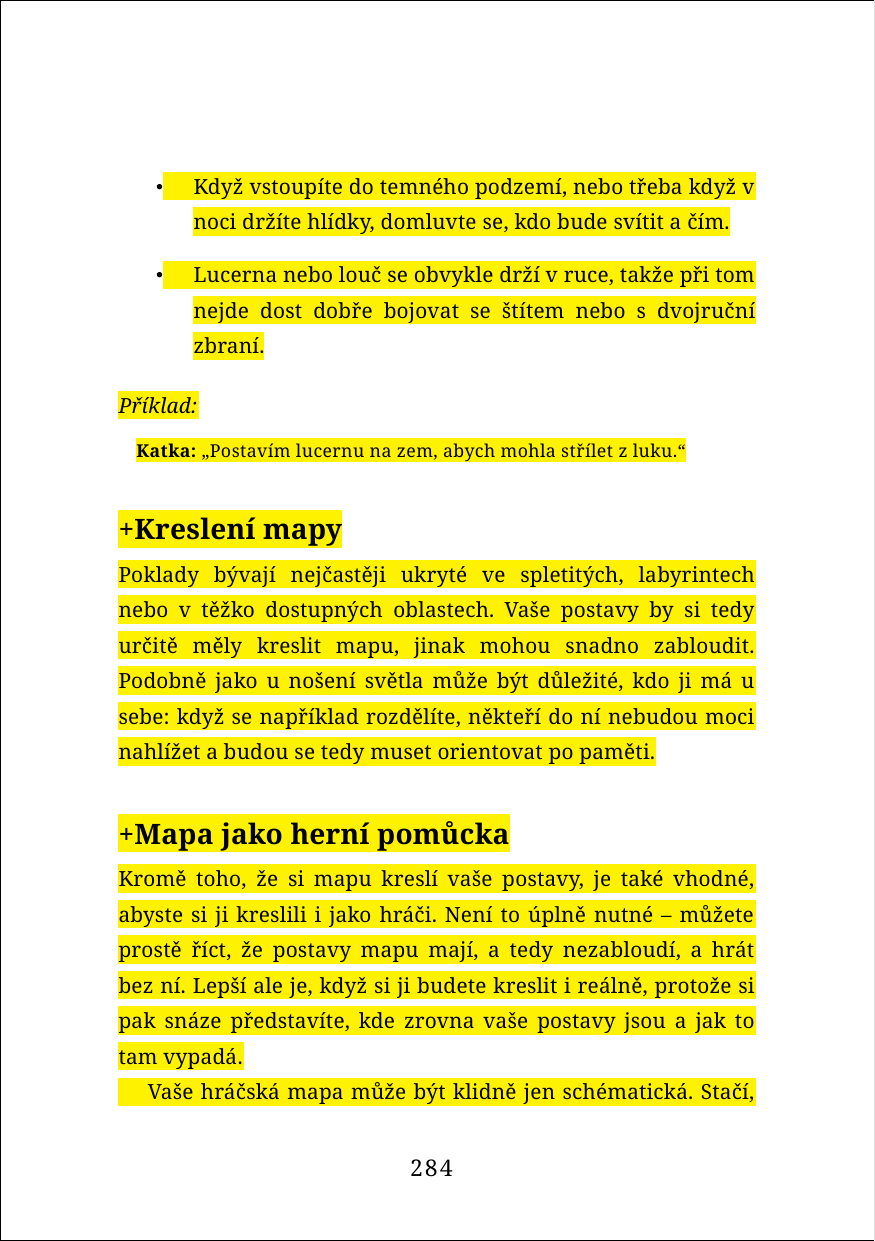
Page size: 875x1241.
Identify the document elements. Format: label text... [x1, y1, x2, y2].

text Katka: „Postavím lucernu na zem, abych mohla střílet z luku.“ [136, 438, 756, 462]
list Když vstoupíte do temného podzemí, nebo třeba když v noci držíte hlídky, domluvte se, kdo bude svítit a čím. [156, 172, 756, 236]
text Poklady bývají nejčastěji ukryté ve spletitých, labyrintech nebo v těžko dostupných oblastech. Vaše postavy by si tedy určitě měly kreslit mapu, jinak mohou snadno zabloudit. Podobně jako u nošení světla může být důležité, kdo ji má u sebe: když se například rozdělíte, někteří do ní nebudou moci nahlížet a budou se tedy muset orientovat po paměti. [118, 560, 756, 766]
text Příklad: [118, 391, 756, 419]
subtitle +Mapa jako herní pomůcka [118, 814, 756, 852]
text Kromě toho, že si mapu kreslí vaše postavy, je také vhodné, abyste si ji kreslili i jako hráči. Není to úplně nutné – můžete prostě říct, že postavy mapu mají, a tedy nezabloudí, a hrát bez ní. Lepší ale je, když si ji budete kreslit i reálně, protože si pak snáze představíte, kde zrovna vaše postavy jsou a jak to tam vypadá. Vaše hráčská mapa může být klidně jen schématická. Stačí, [118, 864, 756, 1106]
subtitle +Kreslení mapy [118, 509, 756, 548]
list Lucerna nebo louč se obvykle drží v ruce, takže při tom nejde dost dobře bojovat se štítem nebo s dvojruční zbraní. [156, 261, 756, 360]
